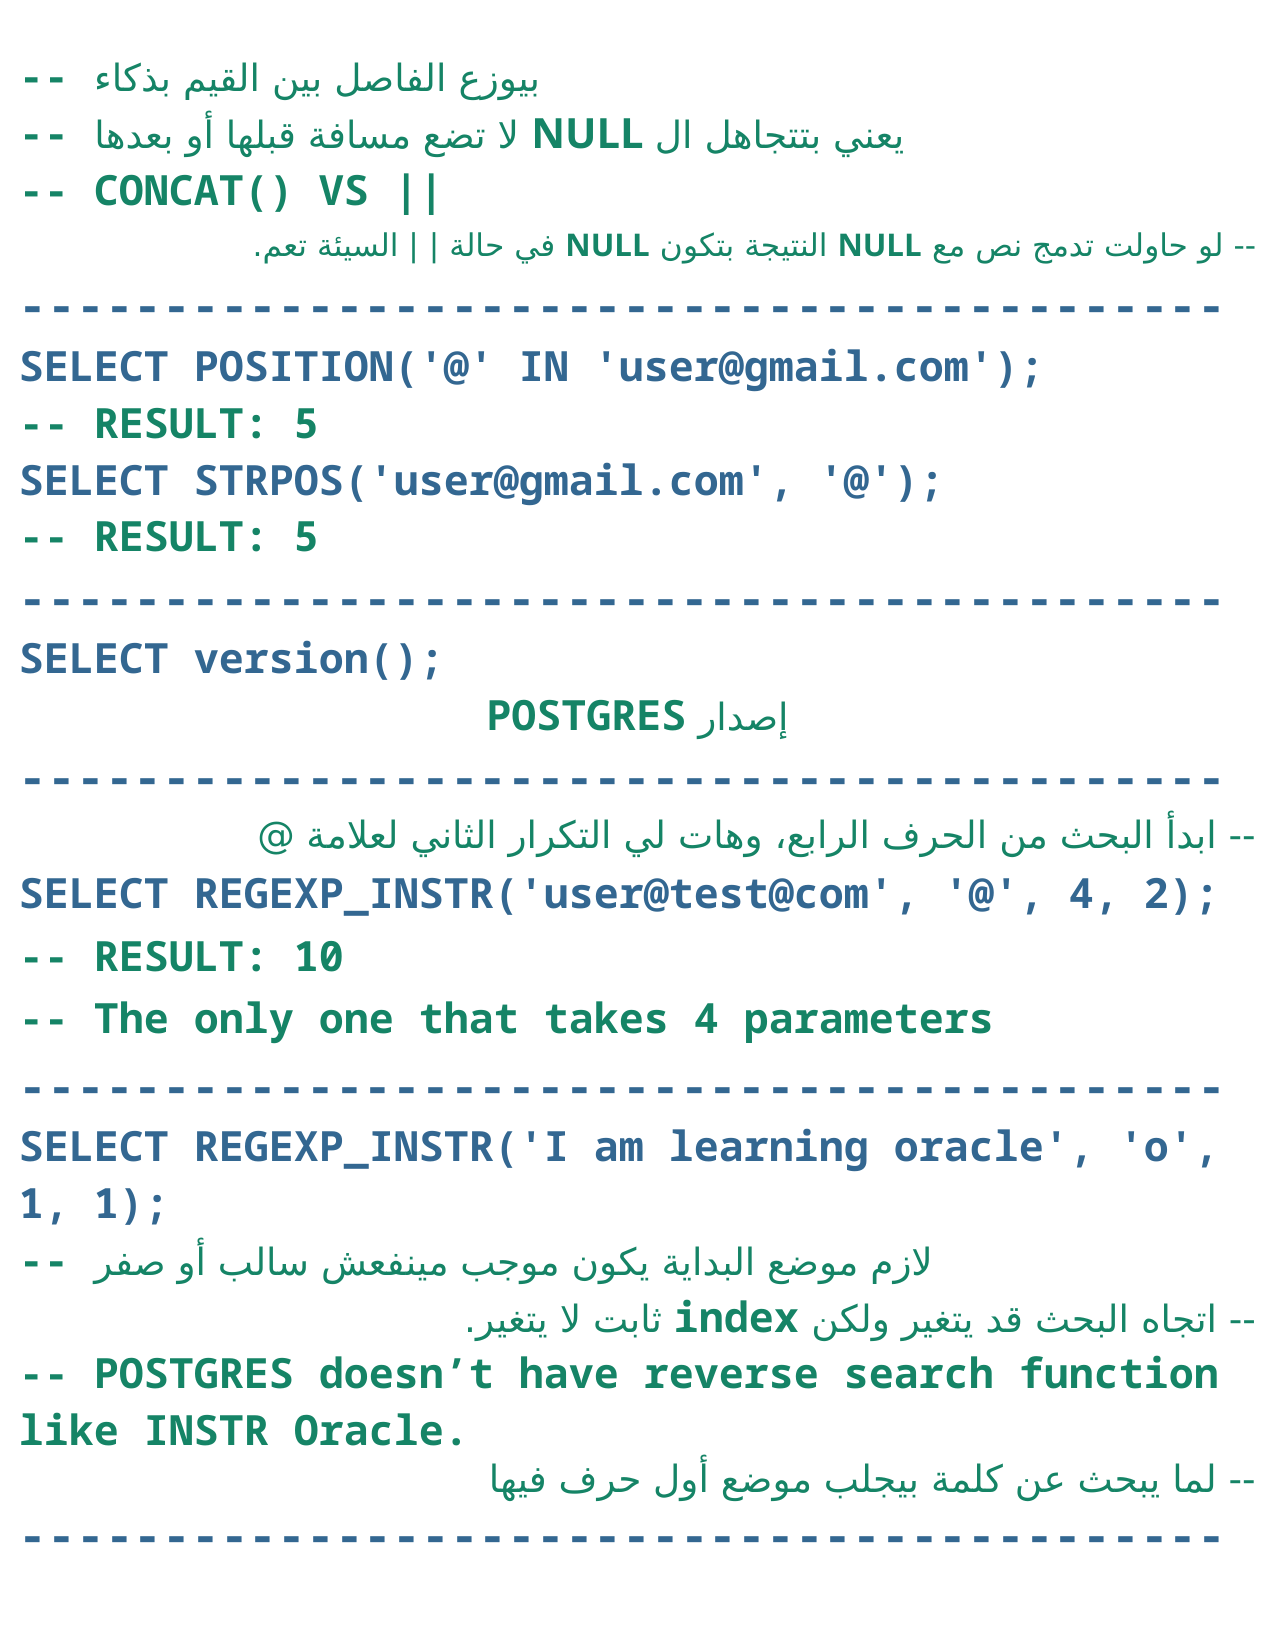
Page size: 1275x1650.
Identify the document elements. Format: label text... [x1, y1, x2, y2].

text -- اتجاه البحث قد يتغير ولكن index ثابت لا يتغير. [19, 1287, 1256, 1344]
text -- لما يبحث عن كلمة بيجلب موضع أول حرف فيها [19, 1458, 1256, 1501]
text ------------------------------------------ [19, 1501, 1256, 1567]
text -- بيوزع الفاصل بين القيم بذكاء [19, 47, 1256, 104]
text -- The only one that takes 4 parameters [19, 989, 1256, 1046]
text ------------------------------------------ [19, 743, 1256, 808]
text ------------------------------------------ [19, 1052, 1256, 1117]
text -- CONCAT() VS || [19, 160, 1256, 217]
text -- RESULT: 5 [19, 507, 1256, 564]
text ------------------------------------------ [19, 564, 1256, 629]
text SELECT REGEXP_INSTR('I am learning oracle', 'o', 1, 1); [19, 1117, 1256, 1231]
text SELECT version(); [19, 629, 1256, 686]
text -- POSTGRES doesn’t have reverse search function like INSTR Oracle. [19, 1344, 1256, 1458]
text -- RESULT: 10 [19, 926, 1256, 983]
text -- لا تضع مسافة قبلها أو بعدها NULL يعني بتتجاهل ال [19, 104, 1256, 160]
text -- لازم موضع البداية يكون موجب مينفعش سالب أو صفر [19, 1231, 1256, 1287]
text SELECT REGEXP_INSTR('user@test@com', '@', 4, 2); [19, 864, 1256, 921]
text SELECT POSITION('@' IN 'user@gmail.com'); [19, 337, 1256, 394]
text -- لو حاولت تدمج نص مع NULL النتيجة بتكون NULL في حالة | | السيئة تعم. [19, 223, 1256, 266]
text -- RESULT: 5 [19, 394, 1256, 451]
text -- ابدأ البحث من الحرف الرابع، وهات لي التكرار الثاني لعلامة @ [19, 814, 1256, 858]
text ------------------------------------------ [19, 272, 1256, 337]
text إصدار POSTGRES [75, 686, 1200, 743]
text SELECT STRPOS('user@gmail.com', '@'); [19, 451, 1256, 507]
